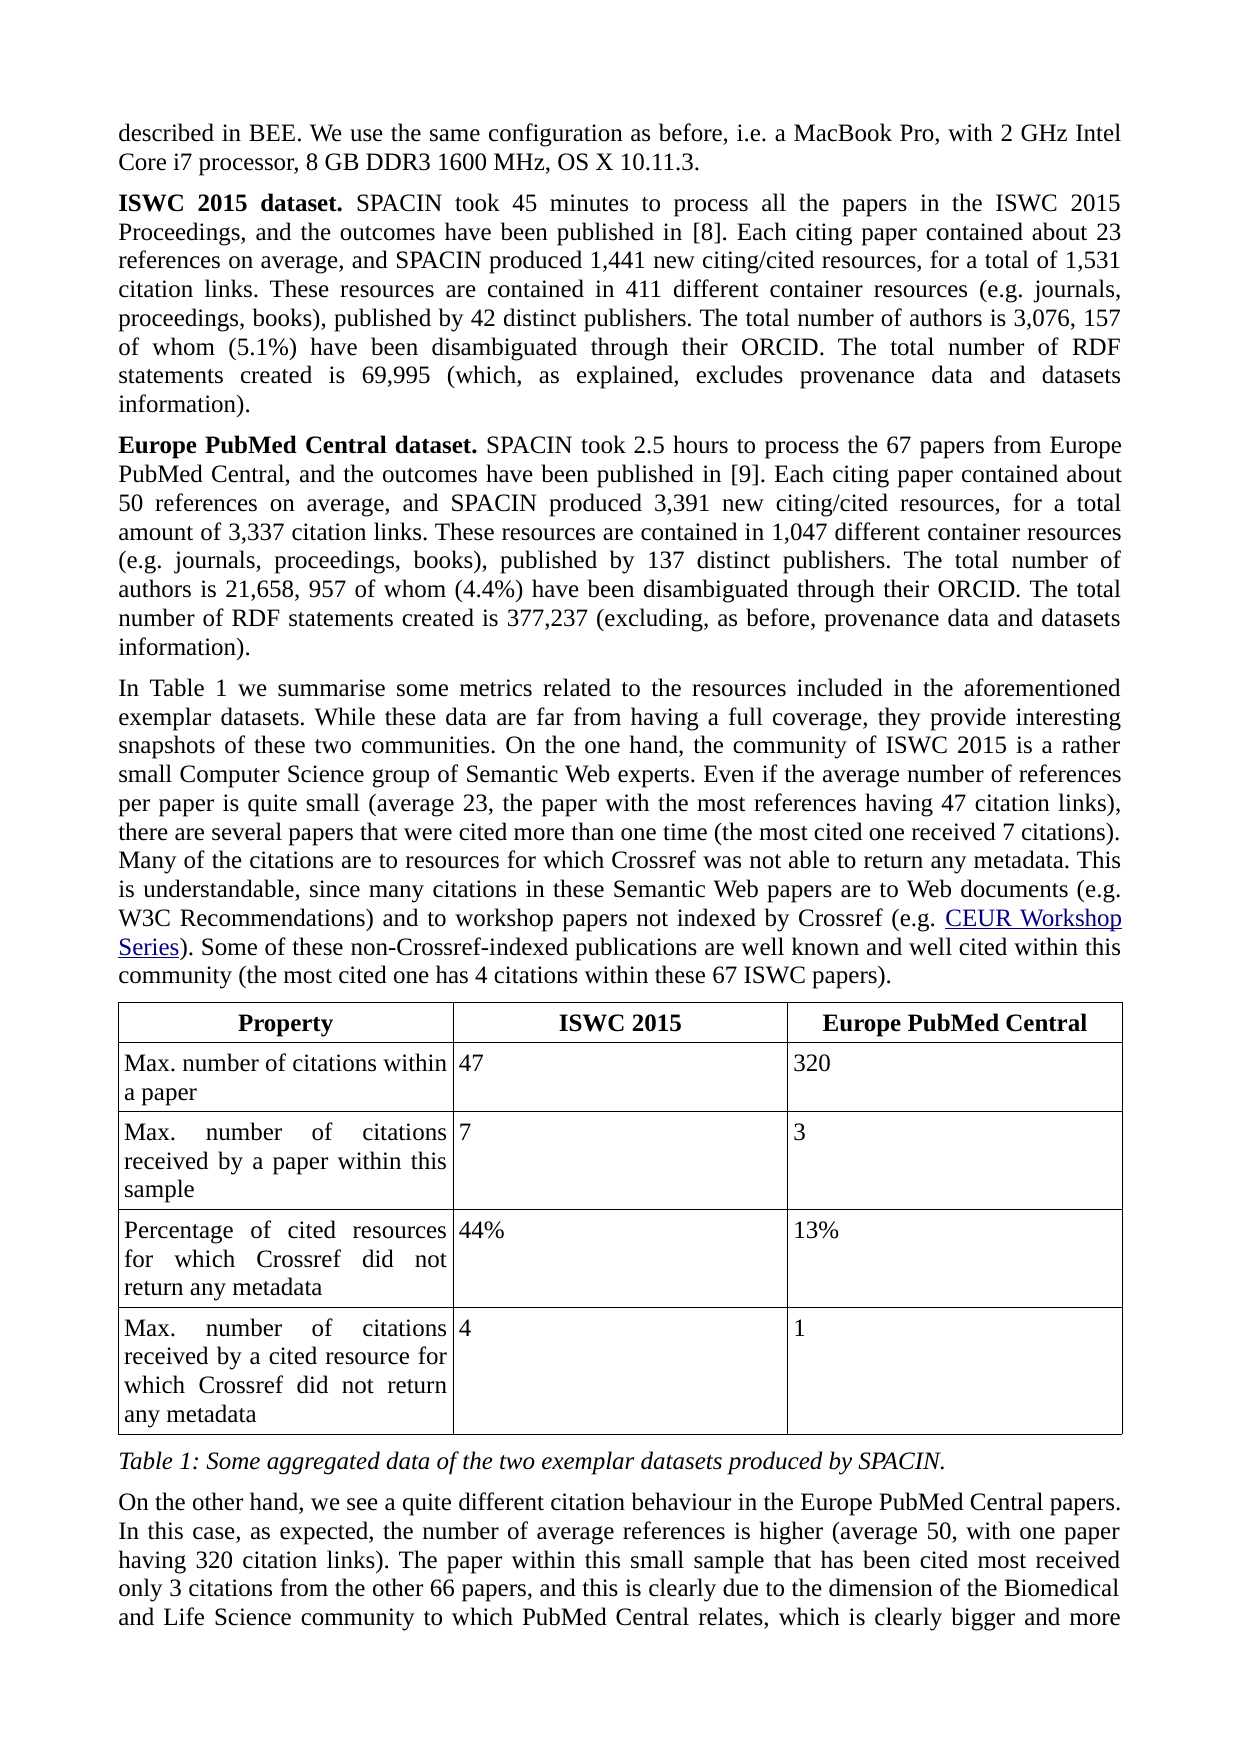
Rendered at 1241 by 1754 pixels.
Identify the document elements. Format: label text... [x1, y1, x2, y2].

table_cell 3 [788, 1112, 1122, 1209]
text ISWC 2015 dataset. SPACIN took 45 minutes to process all the papers in the ISWC 2015 Proceedings, and the outcomes have been published in [8]. Each citing paper contained about 23 references on average, and SPACIN produced 1,441 new citing/cited resources, for a total of 1,531 citation links. These resources are contained in 411 different container resources (e.g. journals, proceedings, books), published by 42 distinct publishers. The total number of authors is 3,076, 157 of whom (5.1%) have been disambiguated through their ORCID. The total number of RDF statements created is 69,995 (which, as explained, excludes provenance data and datasets information). [118, 188, 1122, 418]
table_cell 1 [788, 1308, 1122, 1433]
table_cell 13% [788, 1210, 1122, 1307]
table_header Europe PubMed Central [788, 1003, 1122, 1042]
table_cell 47 [454, 1043, 787, 1111]
table_cell 320 [788, 1043, 1122, 1111]
table_header Property [119, 1003, 453, 1042]
table_cell 7 [454, 1112, 787, 1209]
text In Table 1 we summarise some metrics related to the resources included in the aforementioned exemplar datasets. While these data are far from having a full coverage, they provide interesting snapshots of these two communities. On the one hand, the community of ISWC 2015 is a rather small Computer Science group of Semantic Web experts. Even if the average number of references per paper is quite small (average 23, the paper with the most references having 47 citation links), there are several papers that were cited more than one time (the most cited one received 7 citations). Many of the citations are to resources for which Crossref was not able to return any metadata. This is understandable, since many citations in these Semantic Web papers are to Web documents (e.g. W3C Recommendations) and to workshop papers not indexed by Crossref (e.g. CEUR Workshop Series). Some of these non-Crossref-indexed publications are well known and well cited within this community (the most cited one has 4 citations within these 67 ISWC papers). [118, 673, 1122, 989]
table_cell Max. number of citations within a paper [119, 1043, 453, 1111]
text described in BEE. We use the same configuration as before, i.e. a MacBook Pro, with 2 GHz Intel Core i7 processor, 8 GB DDR3 1600 MHz, OS X 10.11.3. [118, 118, 1122, 176]
table_cell 44% [454, 1210, 787, 1307]
table_cell Percentage of cited resources for which Crossref did not return any metadata [119, 1210, 453, 1307]
table_header ISWC 2015 [454, 1003, 787, 1042]
table_cell 4 [454, 1308, 787, 1433]
table_cell Max. number of citations received by a paper within this sample [119, 1112, 453, 1209]
table_cell Max. number of citations received by a cited resource for which Crossref did not return any metadata [119, 1308, 453, 1433]
text Table 1: Some aggregated data of the two exemplar datasets produced by SPACIN. [118, 1446, 1122, 1475]
text Europe PubMed Central dataset. SPACIN took 2.5 hours to process the 67 papers from Europe PubMed Central, and the outcomes have been published in [9]. Each citing paper contained about 50 references on average, and SPACIN produced 3,391 new citing/cited resources, for a total amount of 3,337 citation links. These resources are contained in 1,047 different container resources (e.g. journals, proceedings, books), published by 137 distinct publishers. The total number of authors is 21,658, 957 of whom (4.4%) have been disambiguated through their ORCID. The total number of RDF statements created is 377,237 (excluding, as before, provenance data and datasets information). [118, 431, 1122, 661]
text On the other hand, we see a quite different citation behaviour in the Europe PubMed Central papers. In this case, as expected, the number of average references is higher (average 50, with one paper having 320 citation links). The paper within this small sample that has been cited most received only 3 citations from the other 66 papers, and this is clearly due to the dimension of the Biomedical and Life Science community to which PubMed Central relates, which is clearly bigger and more [118, 1487, 1122, 1631]
